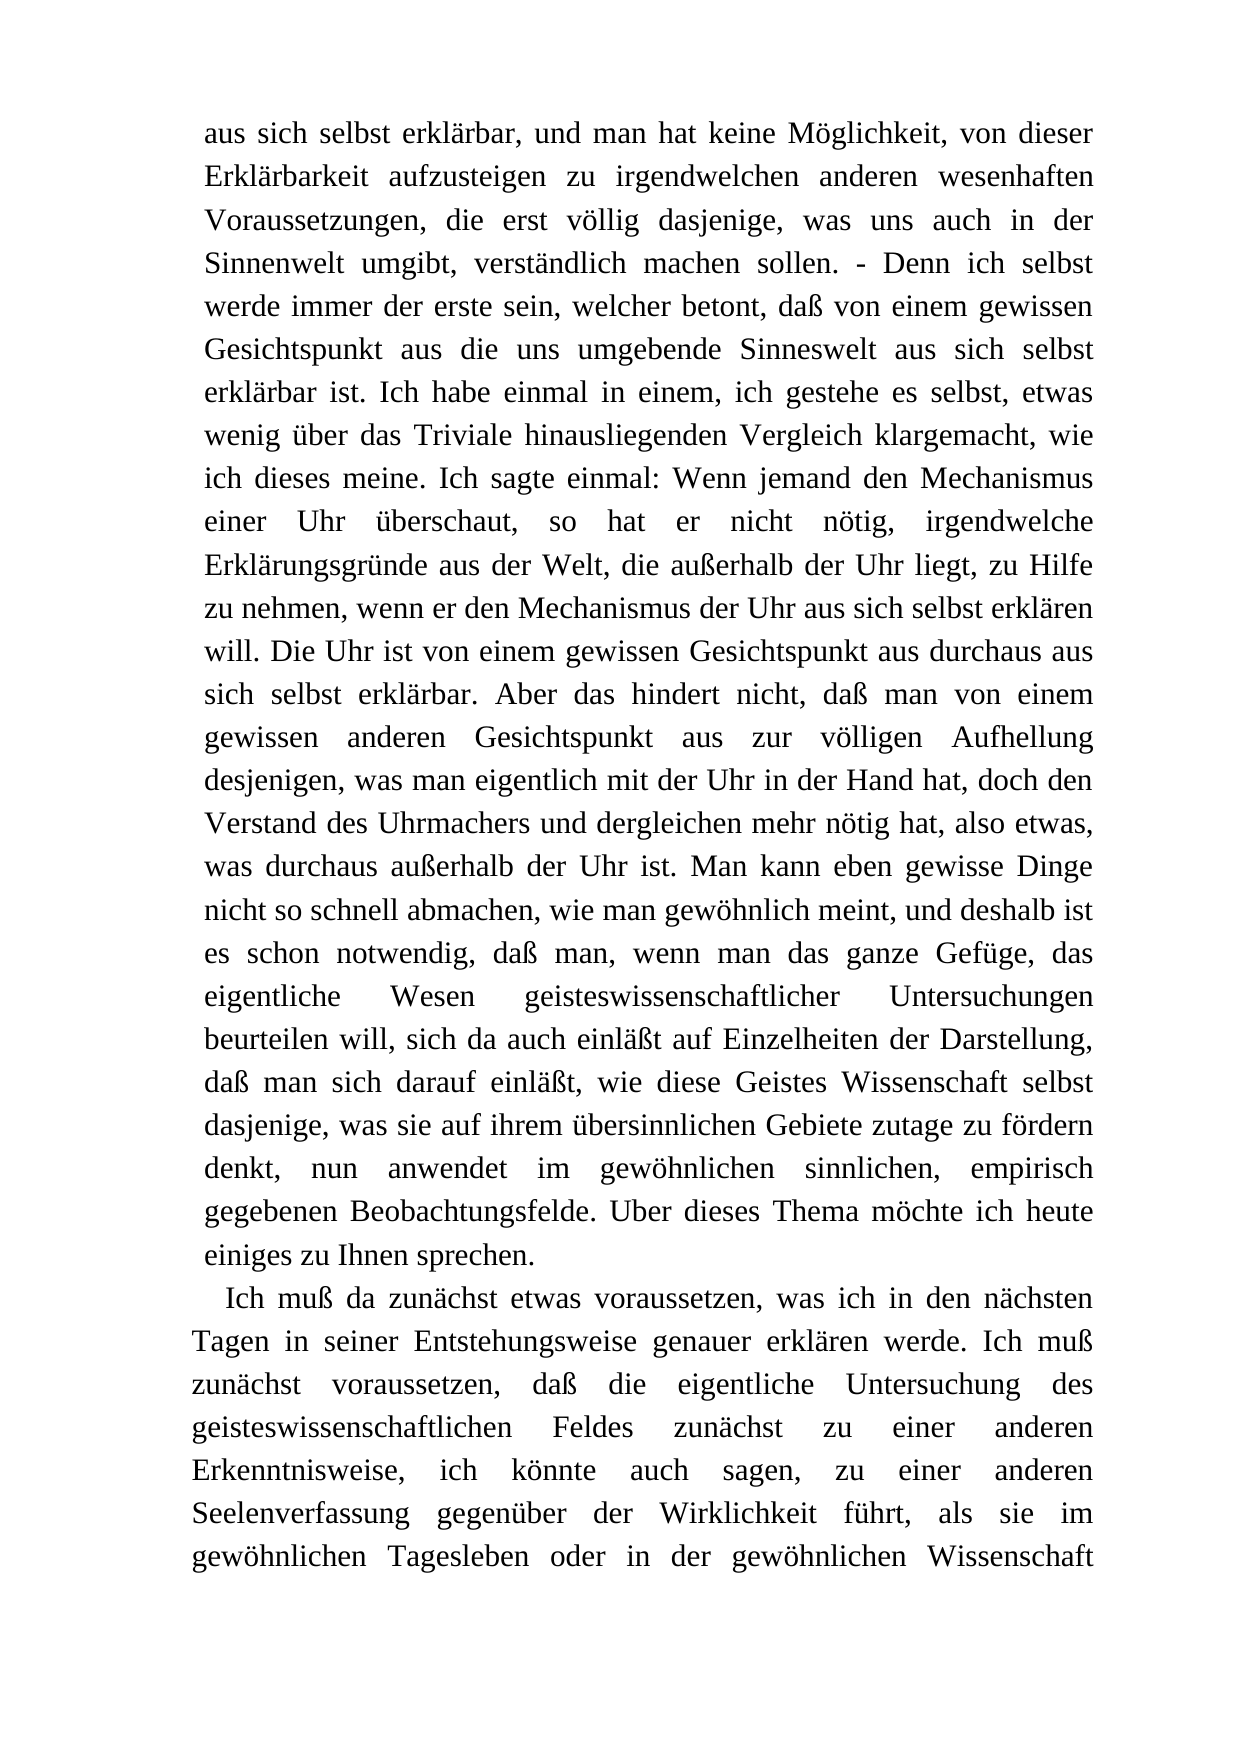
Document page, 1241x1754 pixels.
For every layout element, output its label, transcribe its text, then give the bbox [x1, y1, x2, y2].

text Ich muß da zunächst etwas voraussetzen, was ich in den nächsten Tagen in seiner Entstehungsweise genauer erklären werde. Ich muß zunächst voraussetzen, daß die eigentliche Untersuchung des geisteswissenschaftlichen Feldes zunächst zu einer anderen Erkenntnisweise, ich könnte auch sagen, zu einer anderen Seelenverfassung gegenüber der Wirklichkeit führt, als sie im gewöhnlichen Tagesleben oder in der gewöhnlichen Wissenschaft [191, 1279, 1094, 1574]
text aus sich selbst erklärbar, und man hat keine Möglichkeit, von dieser Erklärbarkeit aufzusteigen zu irgendwelchen anderen wesenhaften Voraussetzungen, die erst völlig dasjenige, was uns auch in der Sinnenwelt umgibt, verständlich machen sollen. - Denn ich selbst werde immer der erste sein, welcher betont, daß von einem gewissen Gesichtspunkt aus die uns umgebende Sinneswelt aus sich selbst erklärbar ist. Ich habe einmal in einem, ich gestehe es selbst, etwas wenig über das Triviale hinausliegenden Vergleich klargemacht, wie ich dieses meine. Ich sagte einmal: Wenn jemand den Mechanismus einer Uhr überschaut, so hat er nicht nötig, irgendwelche Erklärungsgründe aus der Welt, die außerhalb der Uhr liegt, zu Hilfe zu nehmen, wenn er den Mechanismus der Uhr aus sich selbst erklären will. Die Uhr ist von einem gewissen Gesichtspunkt aus durchaus aus sich selbst erklärbar. Aber das hindert nicht, daß man von einem gewissen anderen Gesichtspunkt aus zur völligen Aufhellung desjenigen, was man eigentlich mit der Uhr in der Hand hat, doch den Verstand des Uhrmachers und dergleichen mehr nötig hat, also etwas, was durchaus außerhalb der Uhr ist. Man kann eben gewisse Dinge nicht so schnell abmachen, wie man gewöhnlich meint, und deshalb ist es schon notwendig, daß man, wenn man das ganze Gefüge, das eigentliche Wesen geisteswissenschaftlicher Untersuchungen beurteilen will, sich da auch einläßt auf Einzelheiten der Darstellung, daß man sich darauf einläßt, wie diese Geistes Wissenschaft selbst dasjenige, was sie auf ihrem übersinnlichen Gebiete zutage zu fördern denkt, nun anwendet im gewöhnlichen sinnlichen, empirisch gegebenen Beobachtungsfelde. Uber dieses Thema möchte ich heute einiges zu Ihnen sprechen. [204, 114, 1094, 1272]
